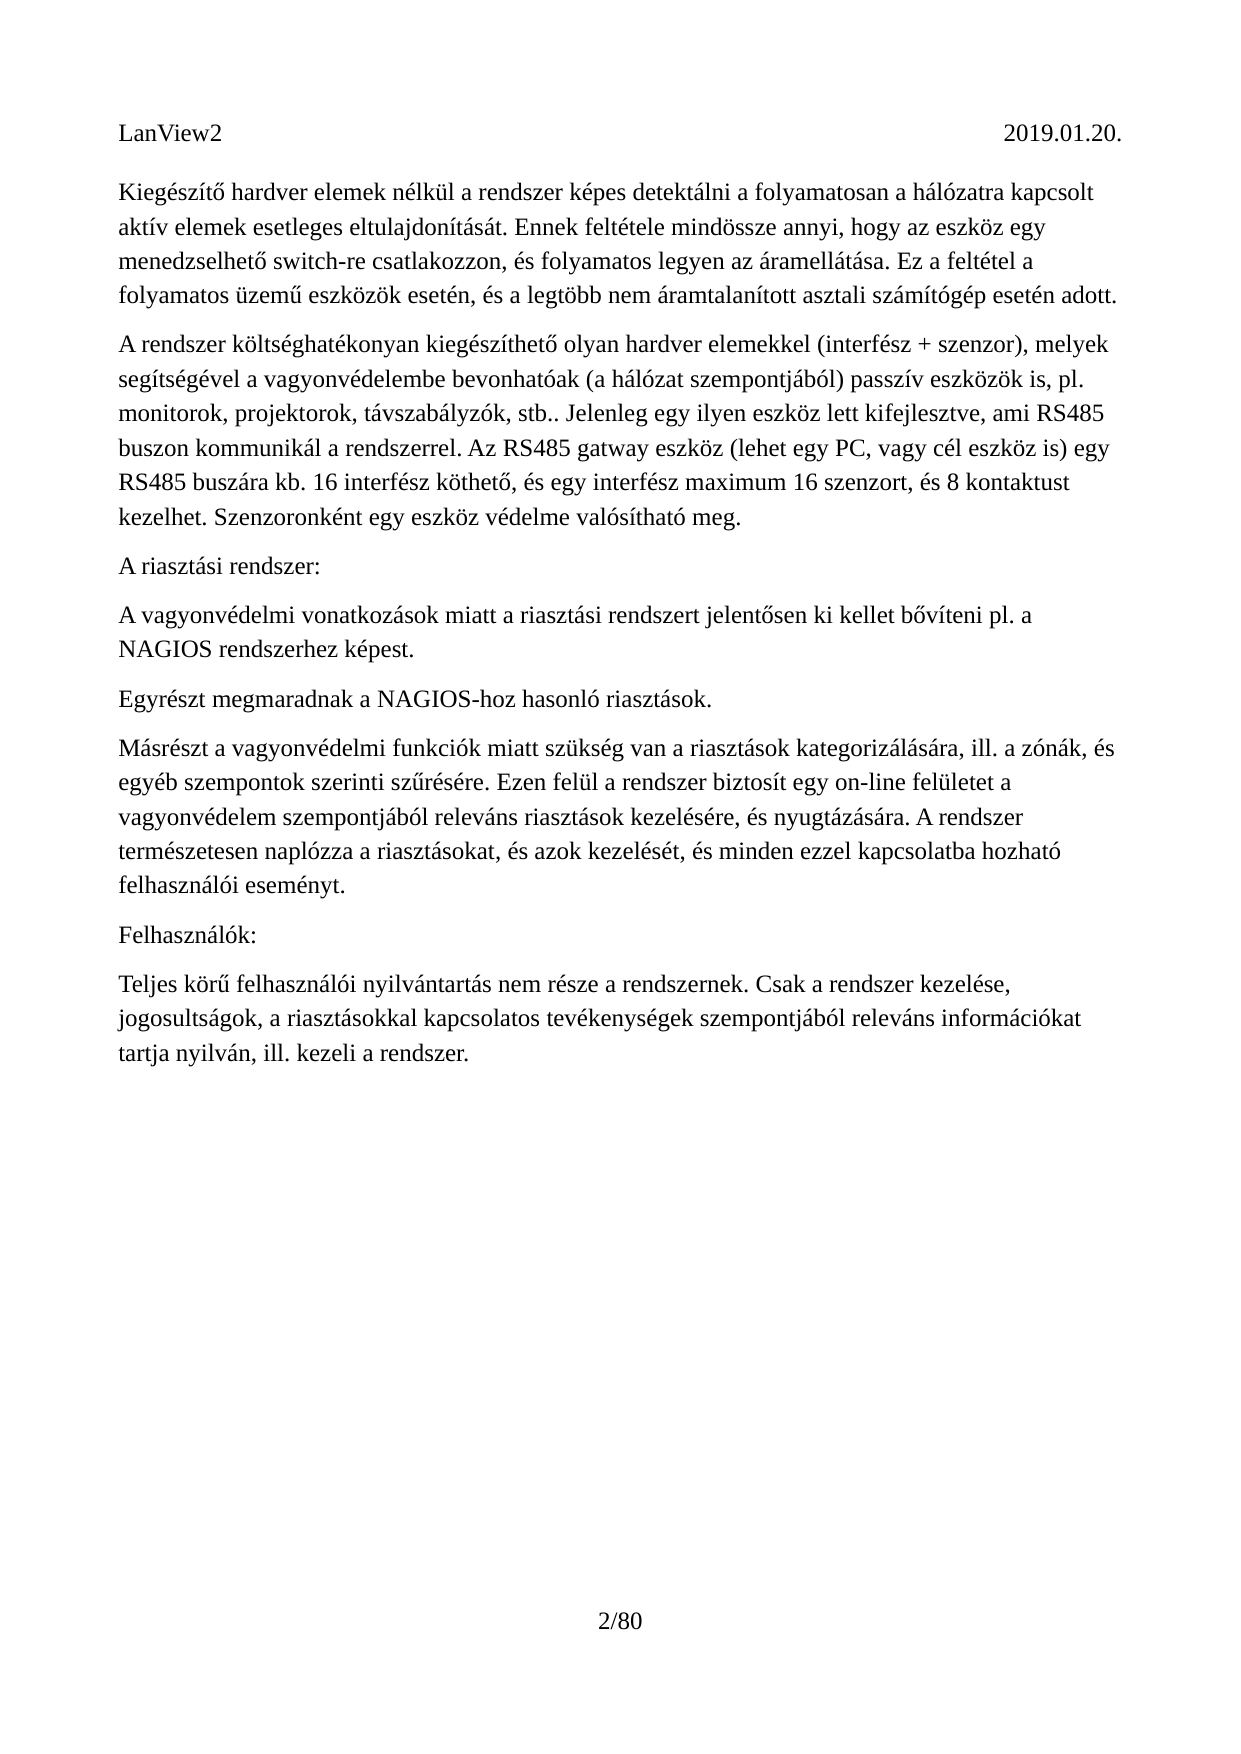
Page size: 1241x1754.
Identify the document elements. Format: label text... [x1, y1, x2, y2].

text A riasztási rendszer: [118, 551, 1122, 580]
text Egyrészt megmaradnak a NAGIOS-hoz hasonló riasztások. [118, 684, 1122, 712]
text Másrészt a vagyonvédelmi funkciók miatt szükség van a riasztások kategorizálására, ill. a zónák, és egyéb szempontok szerinti szűrésére. Ezen felül a rendszer biztosít egy on-line felületet a vagyonvédelem szempontjából releváns riasztások kezelésére, és nyugtázására. A rendszer természetesen naplózza a riasztásokat, és azok kezelését, és minden ezzel kapcsolatba hozható felhasználói eseményt. [118, 733, 1122, 899]
text Felhasználók: [118, 920, 1122, 948]
text Kiegészítő hardver elemek nélkül a rendszer képes detektálni a folyamatosan a hálózatra kapcsolt aktív elemek esetleges eltulajdonítását. Ennek feltétele mindössze annyi, hogy az eszköz egy menedzselhető switch-re csatlakozzon, és folyamatos legyen az áramellátása. Ez a feltétel a folyamatos üzemű eszközök esetén, és a legtöbb nem áramtalanított asztali számítógép esetén adott. [118, 177, 1122, 309]
text A vagyonvédelmi vonatkozások miatt a riasztási rendszert jelentősen ki kellet bővíteni pl. a NAGIOS rendszerhez képest. [118, 600, 1122, 663]
text Teljes körű felhasználói nyilvántartás nem része a rendszernek. Csak a rendszer kezelése, jogosultságok, a riasztásokkal kapcsolatos tevékenységek szempontjából releváns információkat tartja nyilván, ill. kezeli a rendszer. [118, 969, 1122, 1066]
text A rendszer költséghatékonyan kiegészíthető olyan hardver elemekkel (interfész + szenzor), melyek segítségével a vagyonvédelembe bevonhatóak (a hálózat szempontjából) passzív eszközök is, pl. monitorok, projektorok, távszabályzók, stb.. Jelenleg egy ilyen eszköz lett kifejlesztve, ami RS485 buszon kommunikál a rendszerrel. Az RS485 gatway eszköz (lehet egy PC, vagy cél eszköz is) egy RS485 buszára kb. 16 interfész köthető, és egy interfész maximum 16 szenzort, és 8 kontaktust kezelhet. Szenzoronként egy eszköz védelme valósítható meg. [118, 329, 1122, 531]
